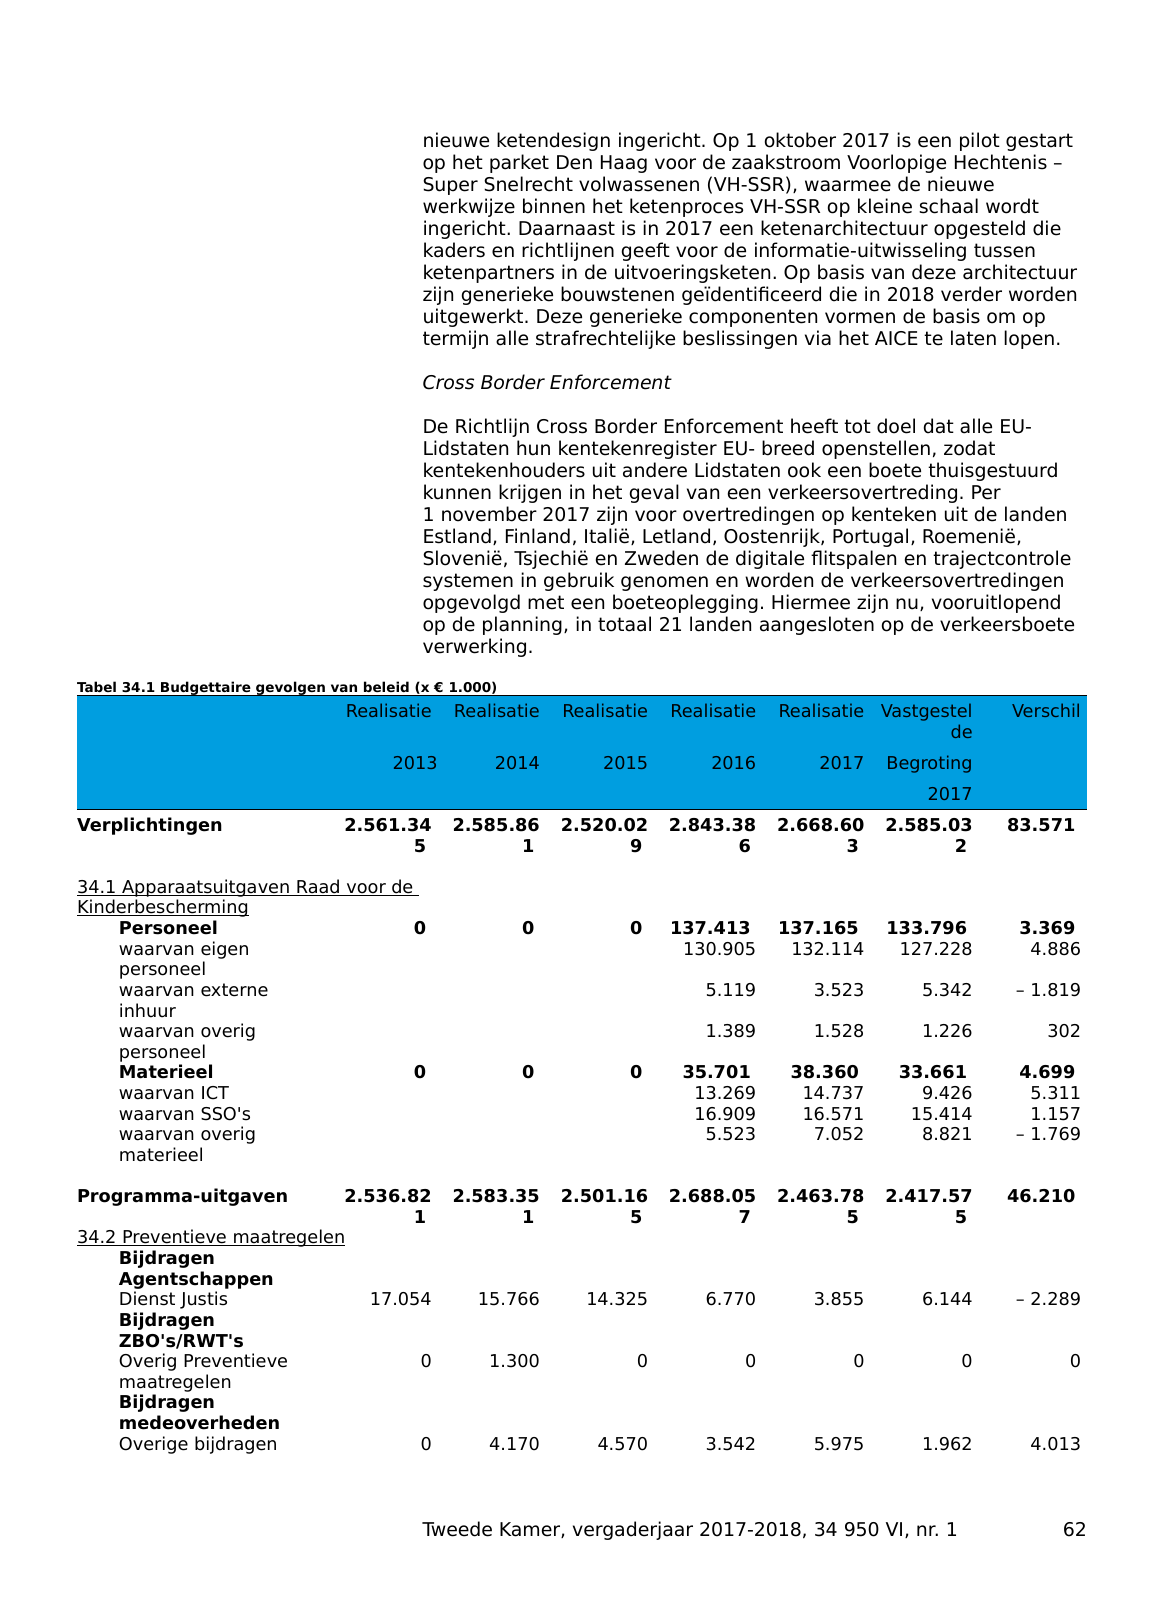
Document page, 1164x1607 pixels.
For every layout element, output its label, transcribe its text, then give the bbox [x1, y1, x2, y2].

table_cell [77, 1393, 113, 1434]
table_cell [762, 1393, 870, 1434]
table_cell [329, 1124, 437, 1166]
table_cell 0 [329, 1351, 437, 1392]
table_cell 46.210 [978, 1186, 1087, 1227]
table_cell 2.561.345 [329, 810, 437, 856]
table_cell [978, 856, 1087, 877]
table_cell 38.360 [762, 1063, 870, 1083]
table_cell 8.821 [870, 1124, 978, 1166]
table_cell [77, 939, 113, 980]
table_cell Realisatie [546, 696, 654, 747]
table_cell [762, 1248, 870, 1289]
table_cell 133.796 [870, 918, 978, 939]
table_cell [762, 1228, 870, 1248]
table_cell 0 [438, 918, 546, 939]
table_cell [654, 1310, 762, 1351]
table_cell [762, 1310, 870, 1351]
table_cell 0 [329, 918, 437, 939]
table_cell Realisatie [438, 696, 546, 747]
table_cell [77, 1063, 113, 1083]
table_cell 137.413 [654, 918, 762, 939]
table_cell [762, 1166, 870, 1186]
table_cell [77, 696, 113, 747]
table_cell 137.165 [762, 918, 870, 939]
table_cell [870, 877, 978, 918]
table_cell 3.855 [762, 1289, 870, 1310]
table_cell [870, 1166, 978, 1186]
table_cell Overige bijdragen [113, 1434, 329, 1454]
table_header Tabel 34.1 Budgettaire gevolgen van beleid (x € 1.000) [77, 680, 1087, 695]
table_cell [654, 1228, 762, 1248]
table_cell [870, 856, 978, 877]
table_cell [329, 1393, 437, 1434]
table_cell 2.668.603 [762, 810, 870, 856]
table_cell Verschil [978, 696, 1087, 747]
table_cell 3.542 [654, 1434, 762, 1454]
table_cell [654, 877, 762, 918]
table_cell [870, 1393, 978, 1434]
table_cell Dienst Justis [113, 1289, 329, 1310]
table_cell 1.528 [762, 1021, 870, 1062]
table_cell 2.583.351 [438, 1186, 546, 1227]
table_cell [438, 1104, 546, 1124]
table_cell [329, 1083, 437, 1104]
table_cell – 2.289 [978, 1289, 1087, 1310]
table_cell [654, 1166, 762, 1186]
table_cell Programma-uitgaven [77, 1186, 329, 1227]
table_cell [978, 1228, 1087, 1248]
table_cell [546, 980, 654, 1021]
table_cell [870, 1248, 978, 1289]
table_cell [329, 1166, 437, 1186]
table_cell [77, 1083, 113, 1104]
table_cell 7.052 [762, 1124, 870, 1166]
table_cell 0 [546, 1063, 654, 1083]
table_cell [546, 1393, 654, 1434]
table_cell 1.389 [654, 1021, 762, 1062]
table_cell Realisatie [762, 696, 870, 747]
table_cell 2017 [870, 778, 978, 809]
table_cell waarvan eigen personeel [113, 939, 329, 980]
table_cell [329, 939, 437, 980]
table_cell Bijdragen ZBO's/RWT's [113, 1310, 329, 1351]
table_cell Personeel [113, 918, 329, 939]
table_cell 16.571 [762, 1104, 870, 1124]
table_cell – 1.769 [978, 1124, 1087, 1166]
table_cell [329, 1310, 437, 1351]
table_cell [438, 877, 546, 918]
table_cell 0 [546, 1351, 654, 1392]
table_cell Overig Preventieve maatregelen [113, 1351, 329, 1392]
table_cell [978, 747, 1087, 778]
text nieuwe ketendesign ingericht. Op 1 oktober 2017 is een pilot gestart op het parket Den Haag voor de zaakstroom Voorlopige Hechtenis – Super Snelrecht volwassenen (VH-SSR), waarmee de nieuwe werkwijze binnen het ketenproces VH-SSR op kleine schaal wordt ingericht. Daarnaast is in 2017 een ketenarchitectuur opgesteld die kaders en richtlijnen geeft voor de informatie-uitwisseling tussen ketenpartners in de uitvoeringsketen. Op basis van deze architectuur zijn generieke bouwstenen geïdentificeerd die in 2018 verder worden uitgewerkt. Deze generieke componenten vormen de basis om op termijn alle strafrechtelijke beslissingen via het AICE te laten lopen. [422, 130, 1087, 350]
table_cell [77, 1021, 113, 1062]
table_cell [438, 1310, 546, 1351]
table_cell 5.311 [978, 1083, 1087, 1104]
subtitle Cross Border Enforcement [422, 372, 1087, 394]
table_cell 0 [438, 1063, 546, 1083]
table_cell [546, 877, 654, 918]
table_cell 9.426 [870, 1083, 978, 1104]
table_cell [329, 1248, 437, 1289]
table_cell 83.571 [978, 810, 1087, 856]
table_cell 14.737 [762, 1083, 870, 1104]
table_cell 6.144 [870, 1289, 978, 1310]
table_cell 14.325 [546, 1289, 654, 1310]
table_cell 1.226 [870, 1021, 978, 1062]
table_cell Materieel [113, 1063, 329, 1083]
table_cell 2.417.575 [870, 1186, 978, 1227]
table_cell 3.369 [978, 918, 1087, 939]
table_cell 130.905 [654, 939, 762, 980]
table_cell [546, 1021, 654, 1062]
table_cell [329, 980, 437, 1021]
table_cell 5.975 [762, 1434, 870, 1454]
table_cell [762, 856, 870, 877]
table_cell [978, 1166, 1087, 1186]
table_cell [77, 918, 113, 939]
table_cell 127.228 [870, 939, 978, 980]
table_cell [546, 1166, 654, 1186]
table_cell [438, 1124, 546, 1166]
table_cell [546, 856, 654, 877]
table_cell [762, 778, 870, 809]
table_cell [438, 856, 546, 877]
table_cell 0 [329, 1434, 437, 1454]
table_cell 302 [978, 1021, 1087, 1062]
table_cell [77, 980, 113, 1021]
table_cell [77, 1124, 113, 1166]
table_cell [546, 1083, 654, 1104]
table_cell 4.013 [978, 1434, 1087, 1454]
table_cell 0 [329, 1063, 437, 1083]
table_cell 35.701 [654, 1063, 762, 1083]
table_cell [329, 856, 437, 877]
table_cell [870, 1228, 978, 1248]
table_cell 1.300 [438, 1351, 546, 1392]
text De Richtlijn Cross Border Enforcement heeft tot doel dat alle EU-Lidstaten hun kentekenregister EU- breed openstellen, zodat kentekenhouders uit andere Lidstaten ook een boete thuisgestuurd kunnen krijgen in het geval van een verkeersovertreding. Per 1 november 2017 zijn voor overtredingen op kenteken uit de landen Estland, Finland, Italië, Letland, Oostenrijk, Portugal, Roemenië, Slovenië, Tsjechië en Zweden de digitale flitspalen en trajectcontrole systemen in gebruik genomen en worden de verkeersovertredingen opgevolgd met een boeteoplegging. Hiermee zijn nu, vooruitlopend op de planning, in totaal 21 landen aangesloten op de verkeersboete verwerking. [422, 416, 1087, 658]
table_cell 17.054 [329, 1289, 437, 1310]
table_cell [654, 778, 762, 809]
table_cell 13.269 [654, 1083, 762, 1104]
table_cell 33.661 [870, 1063, 978, 1083]
table_cell [438, 778, 546, 809]
table_cell [77, 1248, 113, 1289]
table_cell Bijdragen medeoverheden [113, 1393, 329, 1434]
table_cell – 1.819 [978, 980, 1087, 1021]
table_cell Vastgestelde [870, 696, 978, 747]
table_cell Bijdragen Agentschappen [113, 1248, 329, 1289]
table_cell Begroting [870, 747, 978, 778]
table_cell 0 [870, 1351, 978, 1392]
table_cell [546, 1228, 654, 1248]
table_cell [654, 856, 762, 877]
table_cell 34.2 Preventieve maatregelen [77, 1228, 437, 1248]
table_cell 132.114 [762, 939, 870, 980]
table_cell 0 [546, 918, 654, 939]
table_cell [77, 1166, 113, 1186]
table_cell [77, 1289, 113, 1310]
table_cell 5.523 [654, 1124, 762, 1166]
table_cell 2013 [329, 747, 437, 778]
table_cell Verplichtingen [77, 810, 329, 856]
table_cell [438, 1166, 546, 1186]
table_cell waarvan externe inhuur [113, 980, 329, 1021]
table_cell [438, 1083, 546, 1104]
table_cell 5.119 [654, 980, 762, 1021]
table_cell 0 [762, 1351, 870, 1392]
table_cell [438, 1228, 546, 1248]
table_cell [113, 1166, 329, 1186]
table_cell [329, 1104, 437, 1124]
table_cell 2.585.861 [438, 810, 546, 856]
table_cell [77, 856, 113, 877]
table_cell 6.770 [654, 1289, 762, 1310]
table_cell 4.170 [438, 1434, 546, 1454]
table_cell [978, 1248, 1087, 1289]
table_cell 34.1 Apparaatsuitgaven Raad voor de Kinderbescherming [77, 877, 437, 918]
table_cell [546, 1124, 654, 1166]
table_cell [77, 1310, 113, 1351]
table_cell [113, 856, 329, 877]
table_cell [546, 1310, 654, 1351]
table_cell [978, 778, 1087, 809]
table_cell waarvan SSO's [113, 1104, 329, 1124]
table_cell 5.342 [870, 980, 978, 1021]
table_cell waarvan overig materieel [113, 1124, 329, 1166]
table_cell [438, 1021, 546, 1062]
table_cell 15.414 [870, 1104, 978, 1124]
table_cell 15.766 [438, 1289, 546, 1310]
table_cell 2.520.029 [546, 810, 654, 856]
table_cell 2.536.821 [329, 1186, 437, 1227]
table_cell 2017 [762, 747, 870, 778]
table_cell Realisatie [654, 696, 762, 747]
table_cell [546, 939, 654, 980]
table_cell [654, 1393, 762, 1434]
table_cell 2.463.785 [762, 1186, 870, 1227]
table_cell 3.523 [762, 980, 870, 1021]
table_cell 0 [978, 1351, 1087, 1392]
table_cell [77, 1104, 113, 1124]
table_cell [438, 980, 546, 1021]
table_cell [978, 877, 1087, 918]
table_cell 4.886 [978, 939, 1087, 980]
table_cell [438, 1393, 546, 1434]
table_cell 4.699 [978, 1063, 1087, 1083]
table_cell 2015 [546, 747, 654, 778]
table_cell 1.157 [978, 1104, 1087, 1124]
table_cell [978, 1310, 1087, 1351]
table_cell [870, 1310, 978, 1351]
table_cell 16.909 [654, 1104, 762, 1124]
table_cell [546, 1104, 654, 1124]
table_cell [438, 1248, 546, 1289]
table_cell 1.962 [870, 1434, 978, 1454]
table_cell [762, 877, 870, 918]
table_cell 2.501.165 [546, 1186, 654, 1227]
table_cell [978, 1393, 1087, 1434]
table_cell [77, 1434, 113, 1454]
table_cell Realisatie [329, 696, 437, 747]
table_cell [654, 1248, 762, 1289]
table_cell 0 [654, 1351, 762, 1392]
table_cell waarvan overig personeel [113, 1021, 329, 1062]
table_cell [113, 696, 329, 747]
table_cell 2016 [654, 747, 762, 778]
table_cell 2.585.032 [870, 810, 978, 856]
table_cell [546, 778, 654, 809]
table_cell 2.843.386 [654, 810, 762, 856]
table_cell [438, 939, 546, 980]
table_cell 2014 [438, 747, 546, 778]
table_cell [546, 1248, 654, 1289]
table_cell [77, 1351, 113, 1392]
table_cell 2.688.057 [654, 1186, 762, 1227]
table_cell waarvan ICT [113, 1083, 329, 1104]
table_cell [329, 778, 437, 809]
table_cell 4.570 [546, 1434, 654, 1454]
table_cell [329, 1021, 437, 1062]
